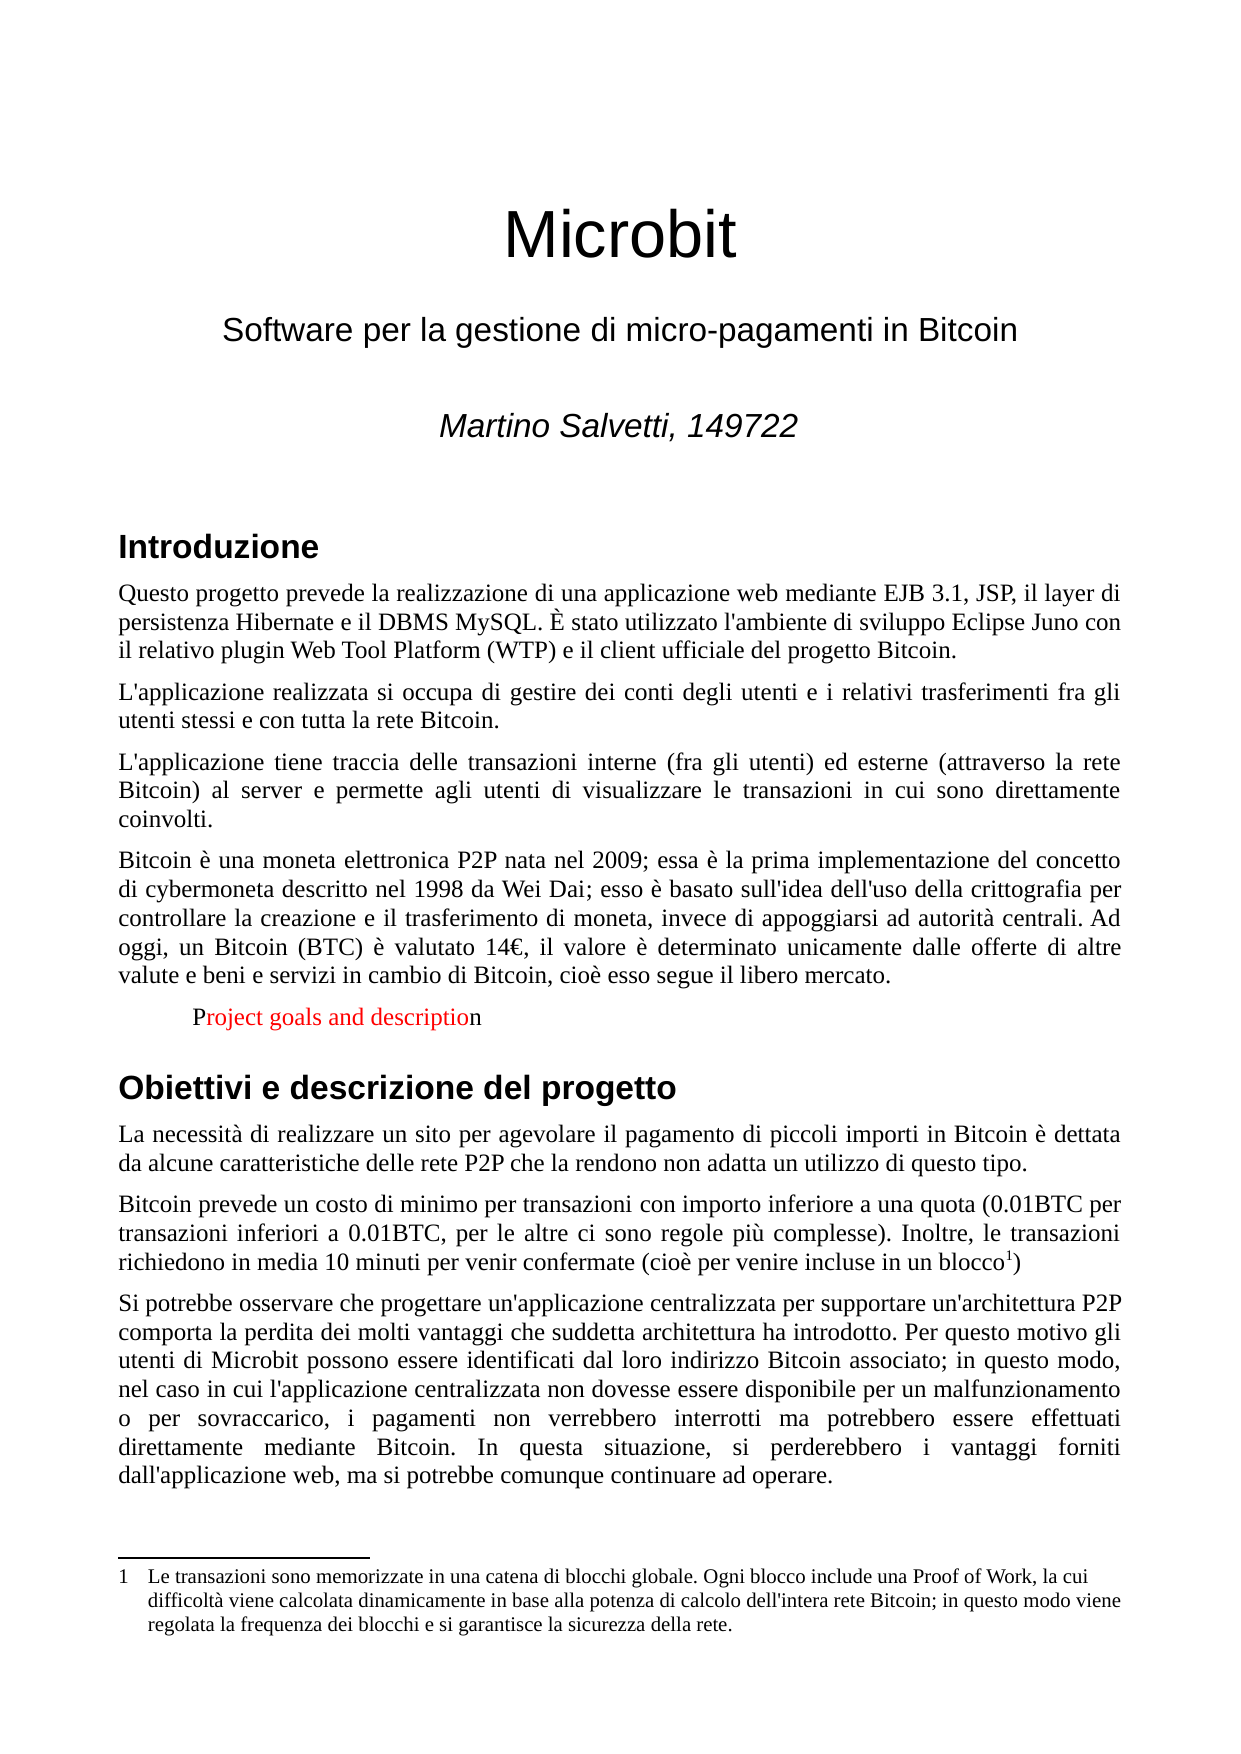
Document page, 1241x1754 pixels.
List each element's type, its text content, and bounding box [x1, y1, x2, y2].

text Questo progetto prevede la realizzazione di una applicazione web mediante EJB 3.1, JSP, il layer di persistenza Hibernate e il DBMS MySQL. È stato utilizzato l'ambiente di sviluppo Eclipse Juno con il relativo plugin Web Tool Platform (WTP) e il client ufficiale del progetto Bitcoin. [118, 578, 1122, 664]
text L'applicazione tiene traccia delle transazioni interne (fra gli utenti) ed esterne (attraverso la rete Bitcoin) al server e permette agli utenti di visualizzare le transazioni in cui sono direttamente coinvolti. [118, 747, 1122, 833]
text L'applicazione realizzata si occupa di gestire dei conti degli utenti e i relativi trasferimenti fra gli utenti stessi e con tutta la rete Bitcoin. [118, 677, 1122, 734]
text Martino Salvetti, 149722 [118, 406, 1122, 444]
text Le transazioni sono memorizzate in una catena di blocchi globale. Ogni blocco include una Proof of Work, la cui difficoltà viene calcolata dinamicamente in base alla potenza di calcolo dell'intera rete Bitcoin; in questo modo viene regolata la frequenza dei blocchi e si garantisce la sicurezza della rete. [118, 1564, 1122, 1636]
text Bitcoin prevede un costo di minimo per transazioni con importo inferiore a una quota (0.01BTC per transazioni inferiori a 0.01BTC, per le altre ci sono regole più complesse). Inoltre, le transazioni richiedono in media 10 minuti per venir confermate (cioè per venire incluse in un blocco) [118, 1189, 1122, 1275]
text Project goals and description [118, 1002, 1122, 1030]
text Si potrebbe osservare che progettare un'applicazione centralizzata per supportare un'architettura P2P comporta la perdita dei molti vantaggi che suddetta architettura ha introdotto. Per questo motivo gli utenti di Microbit possono essere identificati dal loro indirizzo Bitcoin associato; in questo modo, nel caso in cui l'applicazione centralizzata non dovesse essere disponibile per un malfunzionamento o per sovraccarico, i pagamenti non verrebbero interrotti ma potrebbero essere effettuati direttamente mediante Bitcoin. In questa situazione, si perderebbero i vantaggi forniti dall'applicazione web, ma si potrebbe comunque continuare ad operare. [118, 1288, 1122, 1489]
text Bitcoin è una moneta elettronica P2P nata nel 2009; essa è la prima implementazione del concetto di cybermoneta descritto nel 1998 da Wei Dai; esso è basato sull'idea dell'uso della crittografia per controllare la creazione e il trasferimento di moneta, invece di appoggiarsi ad autorità centrali. Ad oggi, un Bitcoin (BTC) è valutato 14€, il valore è determinato unicamente dalle offerte di altre valute e beni e servizi in cambio di Bitcoin, cioè esso segue il libero mercato. [118, 845, 1122, 989]
subtitle Obiettivi e descrizione del progetto [118, 1068, 1122, 1107]
subtitle Introduzione [118, 527, 1122, 565]
text Software per la gestione di micro-pagamenti in Bitcoin [118, 310, 1122, 348]
text La necessità di realizzare un sito per agevolare il pagamento di piccoli importi in Bitcoin è dettata da alcune caratteristiche delle rete P2P che la rendono non adatta un utilizzo di questo tipo. [118, 1119, 1122, 1177]
text Microbit [118, 195, 1122, 271]
